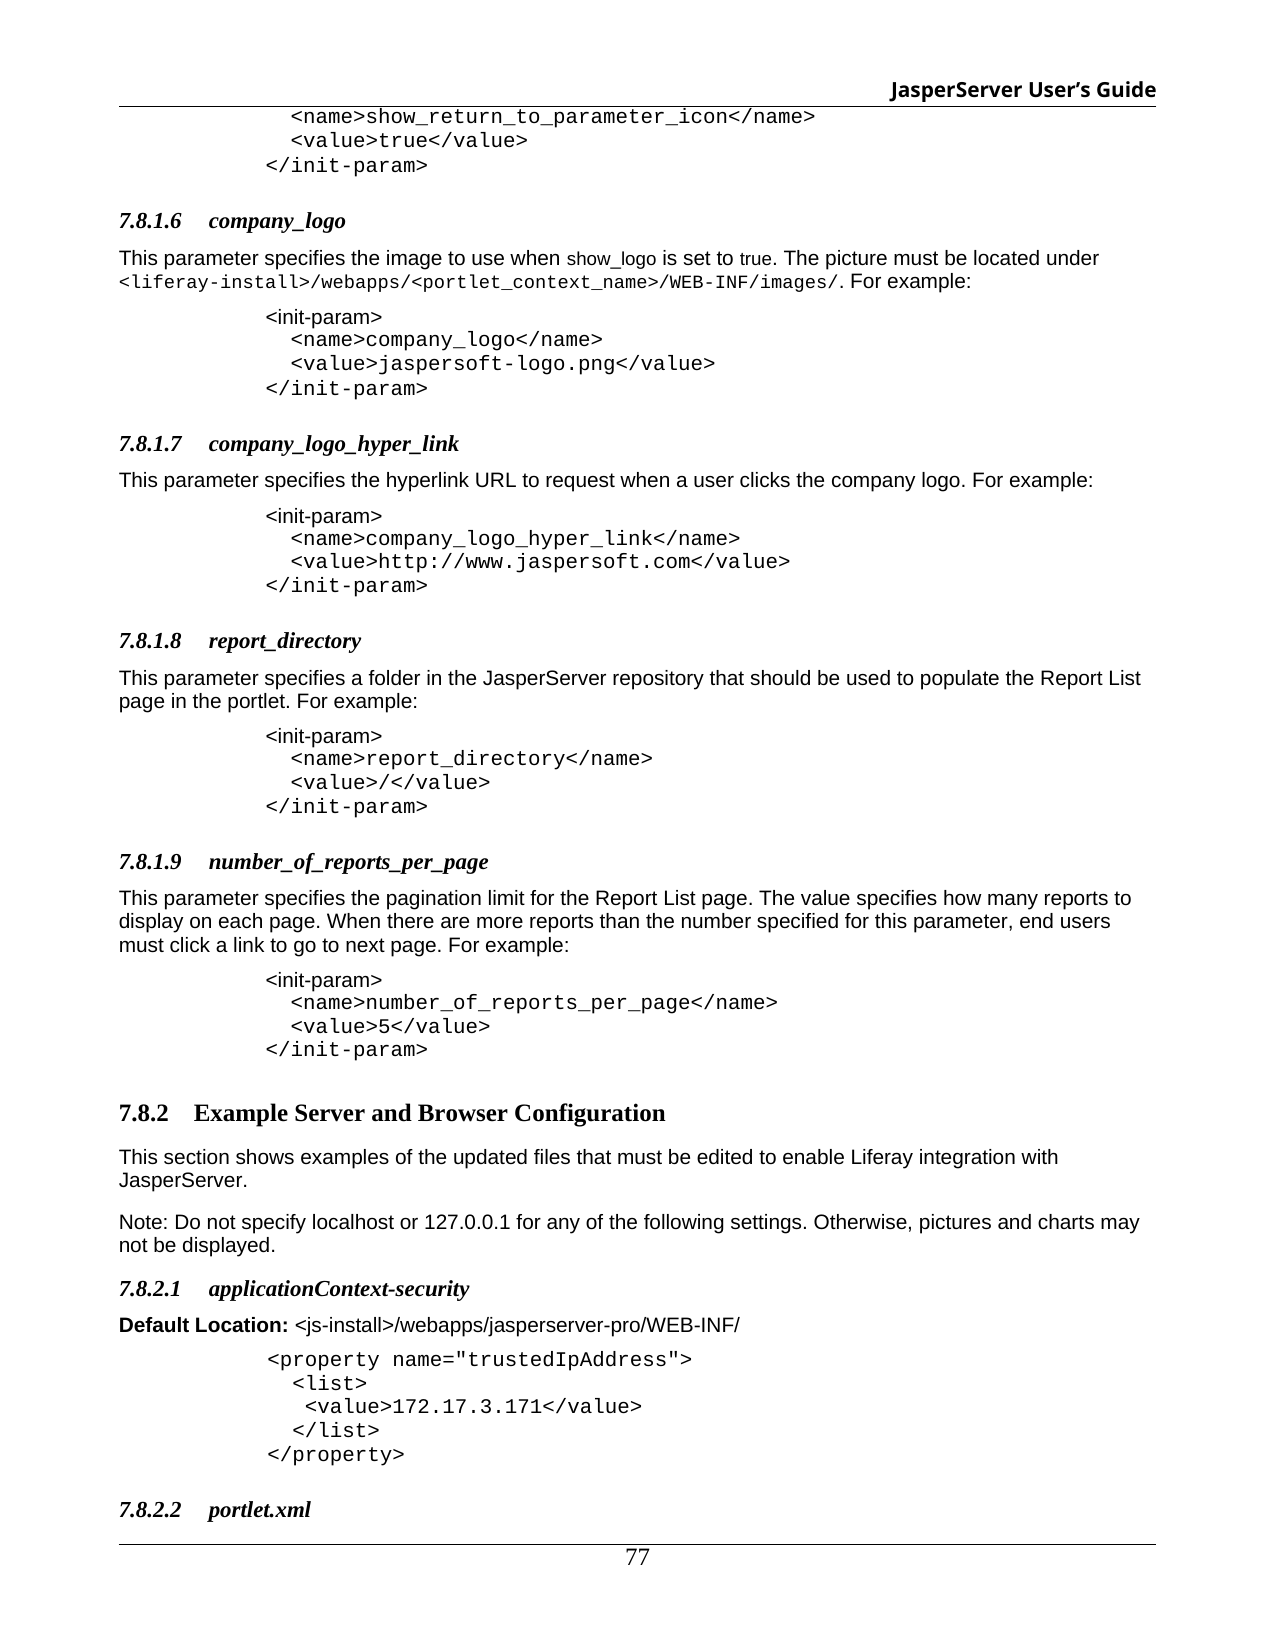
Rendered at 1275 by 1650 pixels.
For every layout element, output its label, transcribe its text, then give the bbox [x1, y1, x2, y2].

subtitle company_logo_hyper_link [118, 431, 1156, 456]
text <init-param> [265, 504, 1156, 528]
text </init-param> [265, 796, 1156, 819]
subtitle portlet.xml [118, 1497, 1156, 1523]
text This parameter specifies the pagination limit for the Report List page. The value specifies how many reports to display on each page. When there are more reports than the number specified for this parameter, end users must click a link to go to next page. For example: [118, 887, 1156, 956]
text </init-param> [265, 1039, 1156, 1063]
text <value>172.17.3.171</value> [267, 1397, 1156, 1420]
text </list> [267, 1420, 1156, 1444]
text <name>report_directory</name> [265, 748, 1156, 772]
subtitle number_of_reports_per_page [118, 849, 1156, 874]
text This parameter specifies a folder in the JasperServer repository that should be used to populate the Report List page in the portlet. For example: [118, 666, 1156, 713]
text <init-param> [265, 725, 1156, 748]
text </property> [267, 1444, 1156, 1467]
text <name>show_return_to_parameter_icon</name> [265, 107, 1156, 130]
text </init-param> [265, 154, 1156, 179]
text This section shows examples of the updated files that must be edited to enable Liferay integration with JasperServer. [118, 1145, 1156, 1192]
text <list> [267, 1373, 1156, 1397]
text <name>number_of_reports_per_page</name> [265, 992, 1156, 1016]
text Note: Do not specify localhost or 127.0.0.1 for any of the following settings. Otherwise, pictures and charts may not be displayed. [118, 1210, 1156, 1257]
text <value>5</value> [265, 1016, 1156, 1039]
text <value>jaspersoft-logo.png</value> [265, 353, 1156, 376]
text This parameter specifies the hyperlink URL to request when a user clicks the company logo. For example: [118, 469, 1156, 492]
text <value>http://www.jaspersoft.com</value> [265, 551, 1156, 575]
text Default Location: <js-install>/webapps/jasperserver-pro/WEB-INF/ [118, 1313, 1156, 1337]
text <value>/</value> [265, 772, 1156, 796]
text </init-param> [265, 376, 1156, 401]
text <property name="trustedIpAddress"> [267, 1349, 1156, 1373]
subtitle company_logo [118, 208, 1156, 234]
subtitle Example Server and Browser Configuration [118, 1099, 1156, 1126]
text <init-param> [265, 969, 1156, 992]
subtitle applicationContext-security [118, 1276, 1156, 1301]
text <name>company_logo</name> [265, 329, 1156, 353]
text </init-param> [265, 575, 1156, 599]
subtitle report_directory [118, 628, 1156, 654]
text <value>true</value> [265, 130, 1156, 154]
text <init-param> [265, 306, 1156, 329]
text <name>company_logo_hyper_link</name> [265, 528, 1156, 551]
text This parameter specifies the image to use when show_logo is set to true. The picture must be located under <liferay-install>/webapps/<portlet_context_name>/WEB-INF/images/. For example: [118, 246, 1156, 294]
